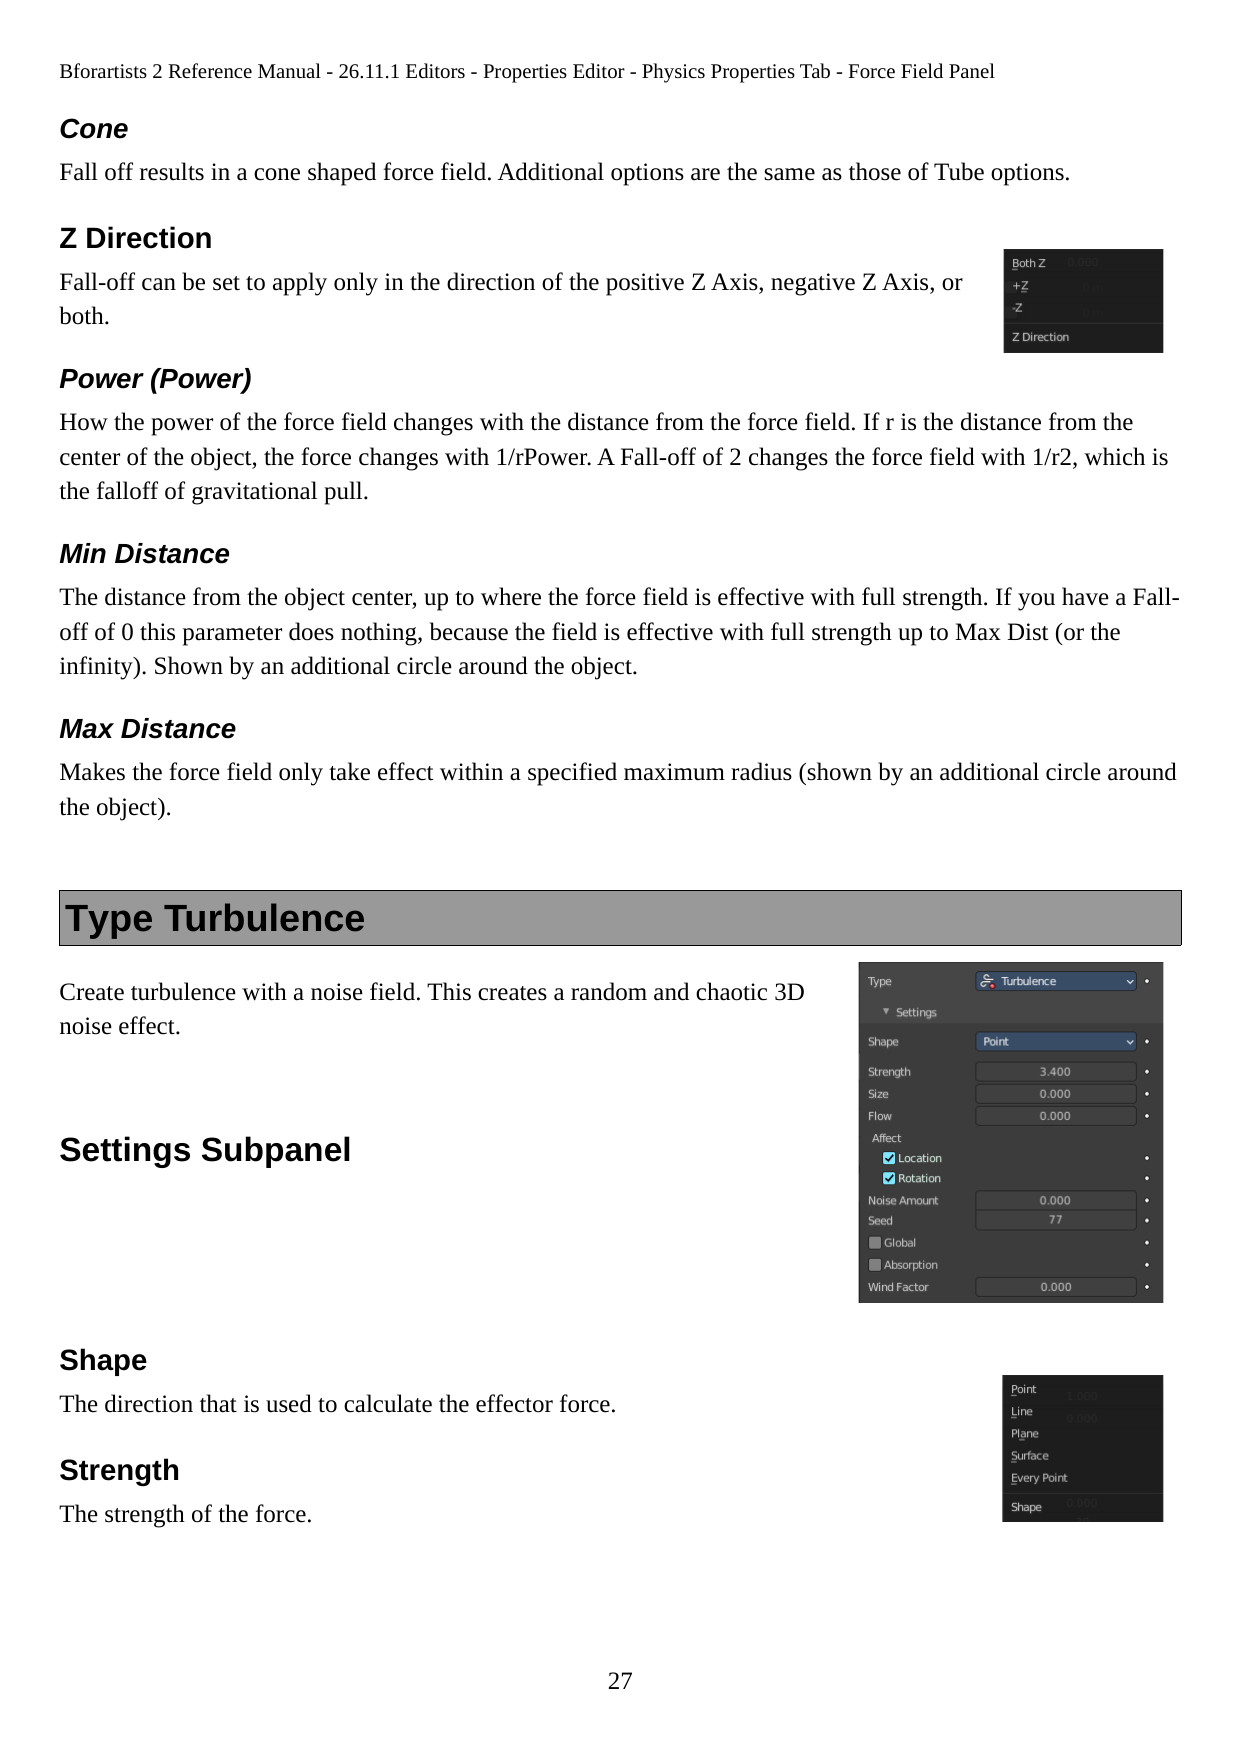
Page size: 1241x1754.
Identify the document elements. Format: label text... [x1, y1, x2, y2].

text The strength of the force. [59, 1499, 1181, 1528]
subtitle Cone [59, 113, 1181, 144]
text Fall off results in a cone shaped force field. Additional options are the same as those of Tube options. [59, 157, 1181, 186]
picture [858, 962, 1164, 1303]
text The direction that is used to calculate the effector force. [59, 1389, 1002, 1418]
subtitle Settings Subpanel [59, 1130, 858, 1169]
text Makes the force field only take effect within a specified maximum radius (shown by an additional circle around the object). [59, 757, 1181, 820]
subtitle [1164, 1130, 1181, 1169]
text Create turbulence with a noise field. This creates a random and chaotic 3D noise effect. [59, 977, 858, 1040]
picture [1002, 1375, 1164, 1522]
text The distance from the object center, up to where the force field is effective with full strength. If you have a Fall-off of 0 this parameter does nothing, because the field is effective with full strength up to Max Dist (or the infinity). Shown by an additional circle around the object. [59, 582, 1181, 680]
subtitle Z Direction [59, 221, 1181, 254]
text How the power of the force field changes with the distance from the force field. If r is the distance from the center of the object, the force changes with 1/rPower. A Fall-off of 2 changes the force field with 1/r2, which is the falloff of gravitational pull. [59, 407, 1181, 505]
subtitle Max Distance [59, 713, 1181, 744]
subtitle Strength [59, 1453, 1002, 1487]
text Fall-off can be set to apply only in the direction of the positive Z Axis, negative Z Axis, or both. [59, 267, 1003, 330]
picture [1003, 249, 1164, 353]
subtitle Power (Power) [59, 363, 1181, 395]
subtitle [1164, 1453, 1181, 1487]
subtitle Shape [59, 1343, 1181, 1377]
subtitle Min Distance [59, 538, 1181, 570]
table_header Type Turbulence [60, 891, 1181, 945]
